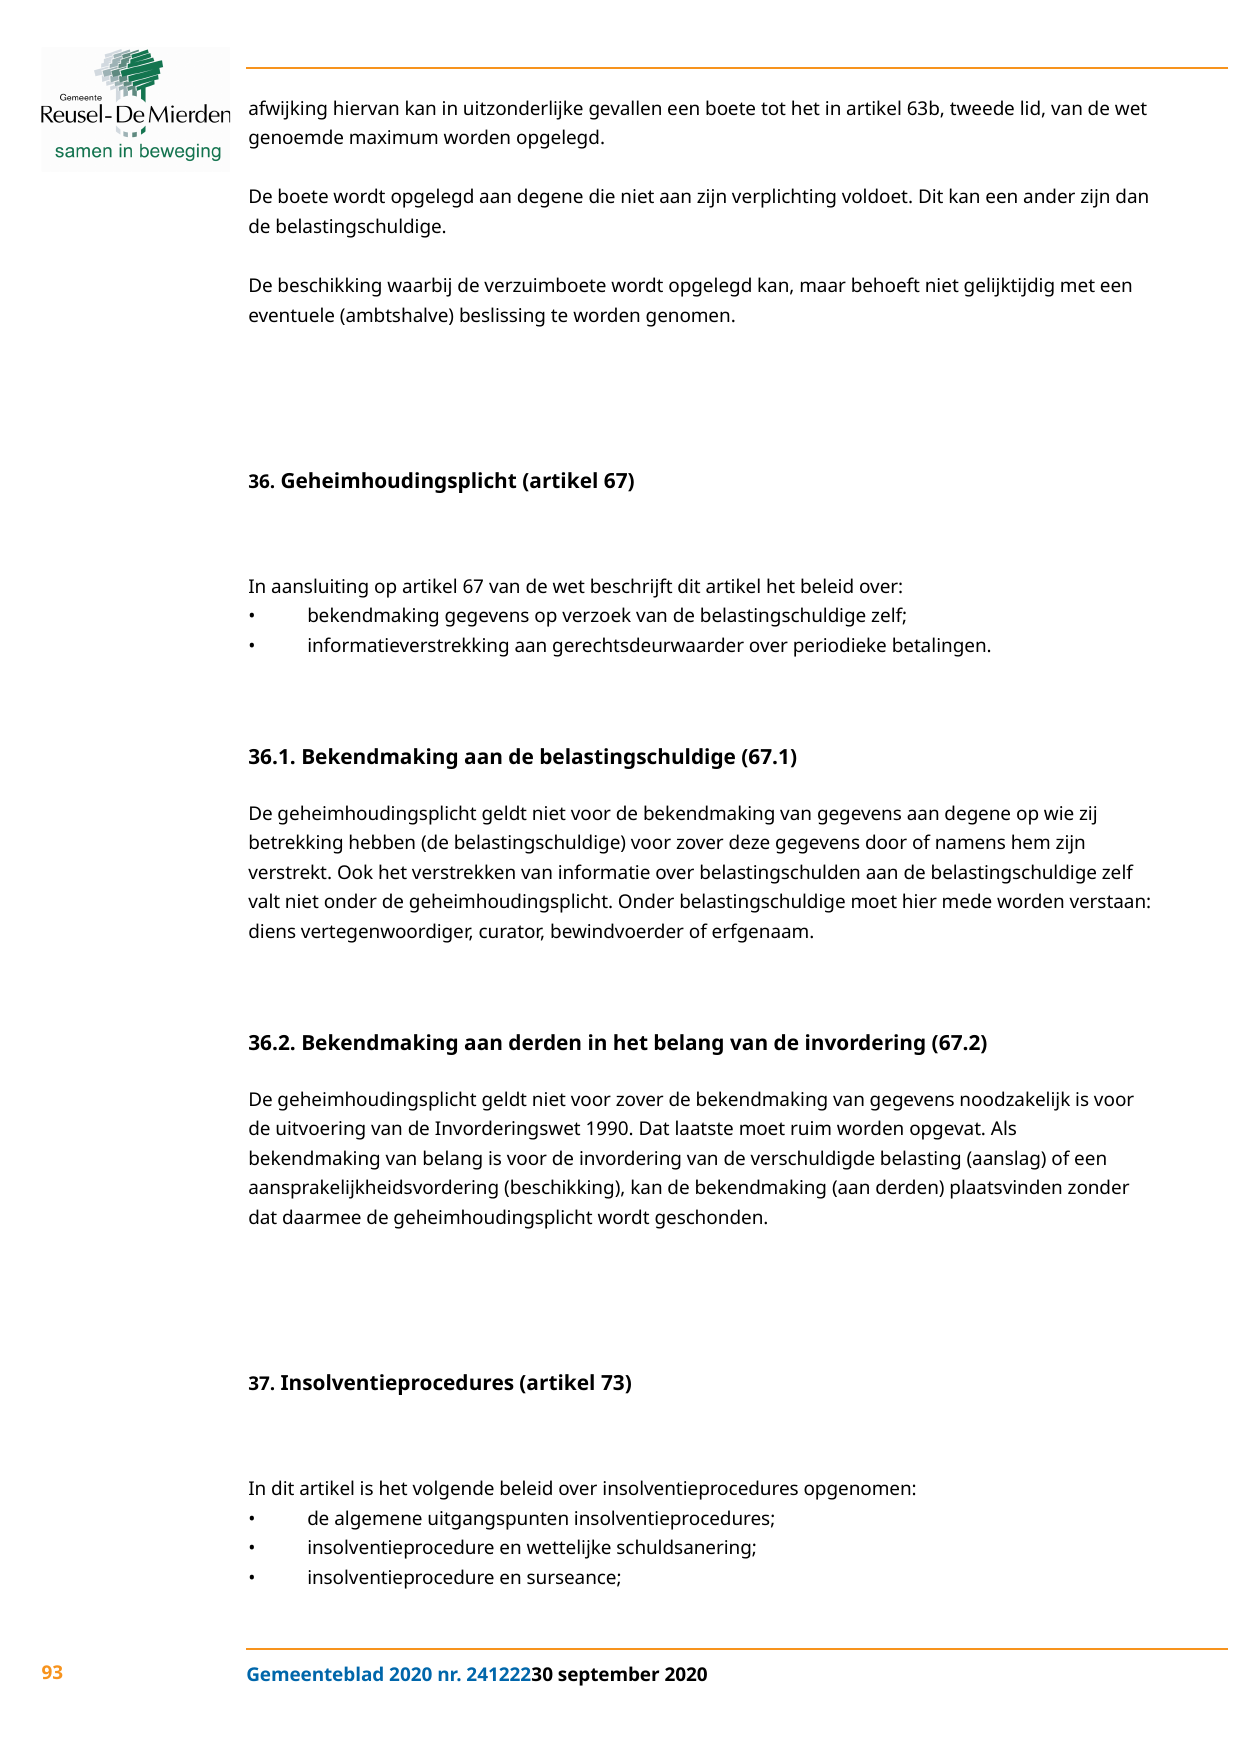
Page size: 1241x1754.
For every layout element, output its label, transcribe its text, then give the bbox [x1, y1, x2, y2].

text 37. Insolventieprocedures (artikel 73) [248, 1368, 1152, 1397]
text 36.2. Bekendmaking aan derden in het belang van de invordering (67.2) [248, 1028, 1152, 1056]
text De geheimhoudingsplicht geldt niet voor zover de bekendmaking van gegevens noodzakelijk is voor de uitvoering van de Invorderingswet 1990. Dat laatste moet ruim worden opgevat. Als bekendmaking van belang is voor de invordering van de verschuldigde belasting (aanslag) of een aansprakelijkheidsvordering (beschikking), kan de bekendmaking (aan derden) plaatsvinden zonder dat daarmee de geheimhoudingsplicht wordt geschonden. [248, 1086, 1152, 1230]
list bekendmaking gegevens op verzoek van de belastingschuldige zelf; [248, 603, 1152, 628]
list insolventieprocedure en wettelijke schuldsanering; [248, 1534, 1152, 1560]
picture [41, 47, 231, 172]
text In aansluiting op artikel 67 van de wet beschrijft dit artikel het beleid over: [248, 573, 1152, 599]
text afwijking hiervan kan in uitzonderlijke gevallen een boete tot het in artikel 63b, tweede lid, van de wet genoemde maximum worden opgelegd. [248, 95, 1152, 150]
list de algemene uitgangspunten insolventieprocedures; [248, 1505, 1152, 1531]
text 36. Geheimhoudingsplicht (artikel 67) [248, 466, 1152, 494]
text In dit artikel is het volgende beleid over insolventieprocedures opgenomen: [248, 1475, 1152, 1501]
text 36.1. Bekendmaking aan de belastingschuldige (67.1) [248, 742, 1152, 770]
list insolventieprocedure en surseance; [248, 1564, 1152, 1590]
text De geheimhoudingsplicht geldt niet voor de bekendmaking van gegevens aan degene op wie zij betrekking hebben (de belastingschuldige) voor zover deze gegevens door of namens hem zijn verstrekt. Ook het verstrekken van informatie over belastingschulden aan de belastingschuldige zelf valt niet onder de geheimhoudingsplicht. Onder belastingschuldige moet hier mede worden verstaan: diens vertegenwoordiger, curator, bewindvoerder of erfgenaam. [248, 800, 1152, 944]
list informatieverstrekking aan gerechtsdeurwaarder over periodieke betalingen. [248, 632, 1152, 658]
text De beschikking waarbij de verzuimboete wordt opgelegd kan, maar behoeft niet gelijktijdig met een eventuele (ambtshalve) beslissing te worden genomen. [248, 272, 1152, 328]
text De boete wordt opgelegd aan degene die niet aan zijn verplichting voldoet. Dit kan een ander zijn dan de belastingschuldige. [248, 183, 1152, 239]
